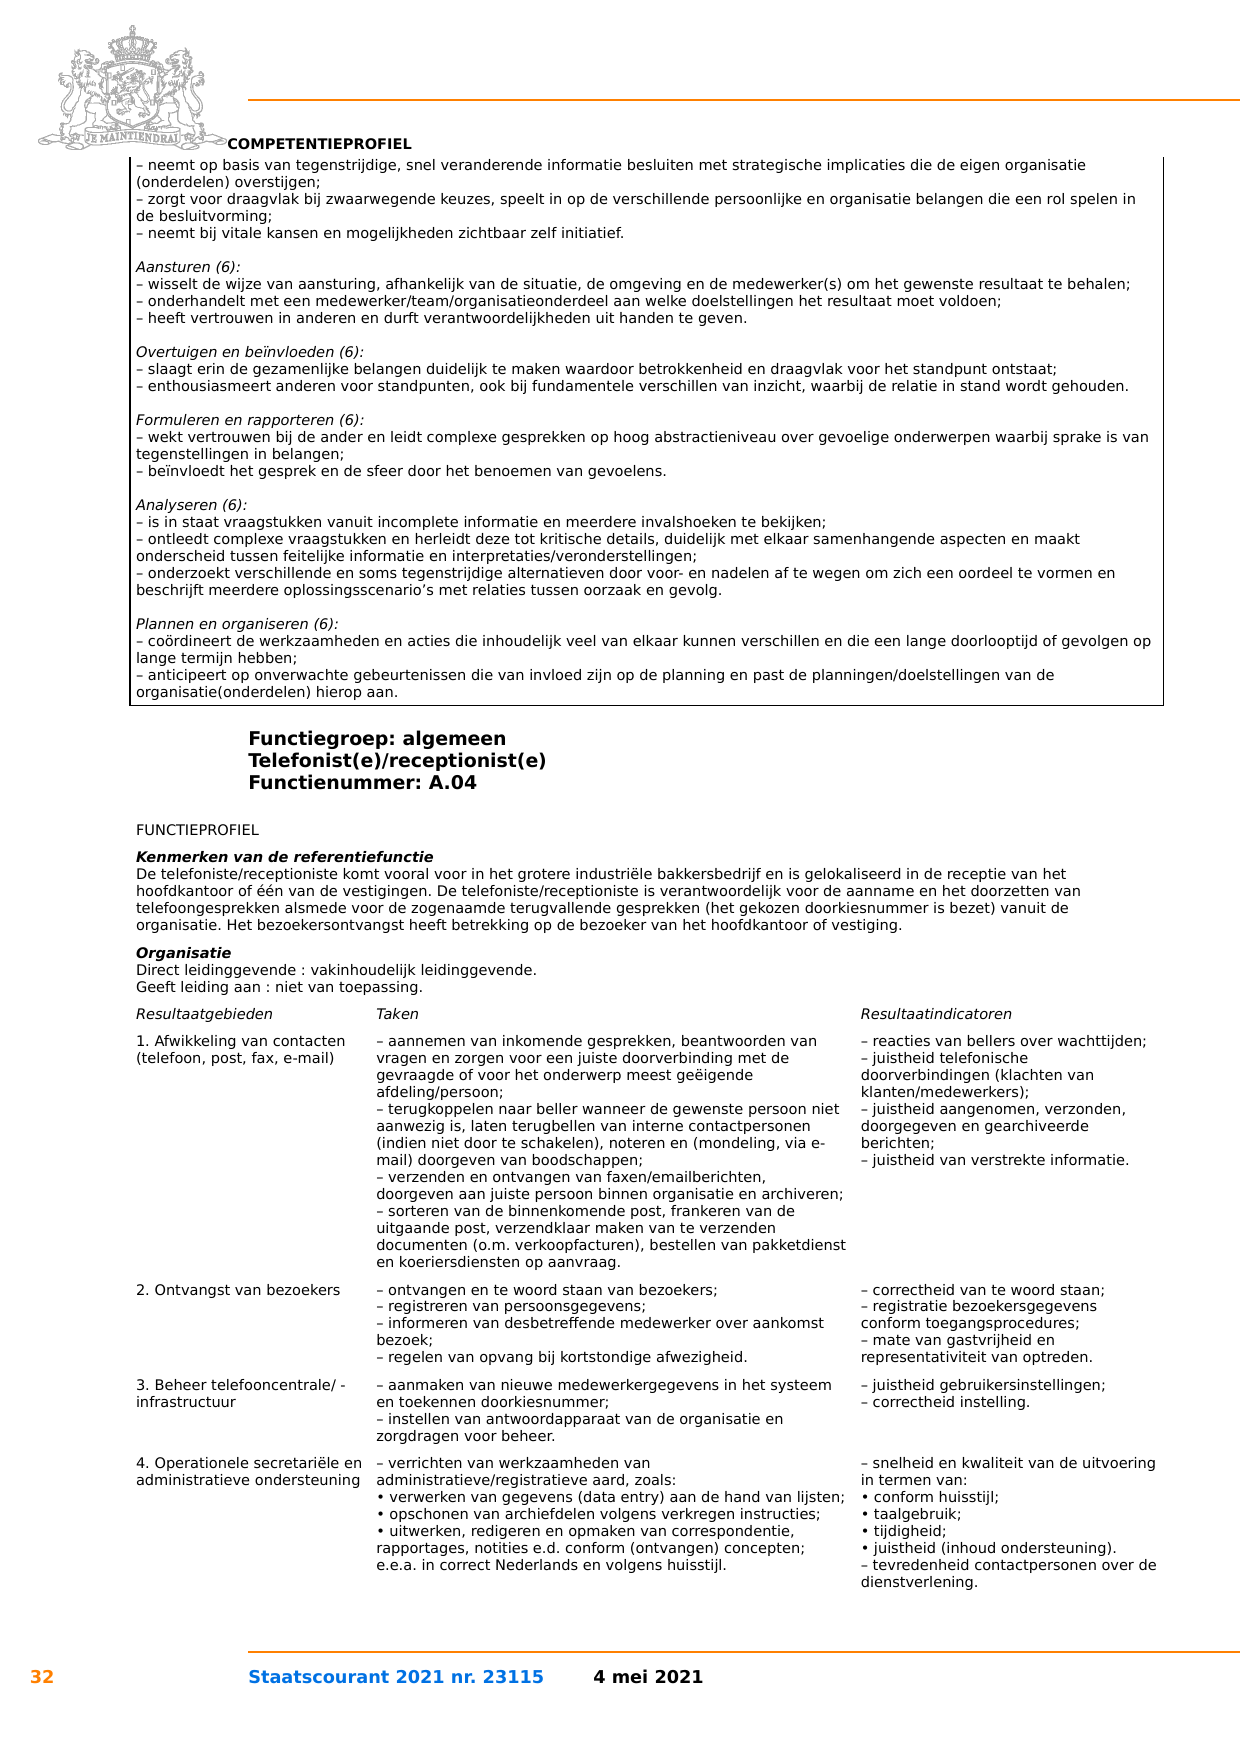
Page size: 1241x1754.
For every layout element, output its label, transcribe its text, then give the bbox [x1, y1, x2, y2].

table_cell 4. Operationele secretariële en administratieve ondersteuning [131, 1450, 369, 1596]
text Telefonist(e)/receptionist(e) [248, 750, 1163, 772]
table_cell 3. Beheer telefooncentrale/ -infrastructuur [131, 1372, 369, 1449]
table_cell Analyseren (6): – is in staat vraagstukken vanuit incomplete informatie en meerdere invalshoeken te bekijken; – ontleedt complexe vraagstukken en herleidt deze tot kritische details, duidelijk met elkaar samenhangende aspecten en maakt onderscheid tussen feitelijke informatie en interpretaties/veronderstellingen; – onderzoekt verschillende en soms tegenstrijdige alternatieven door voor- en nadelen af te wegen om zich een oordeel te vormen en beschrijft meerdere oplossingsscenario’s met relaties tussen oorzaak en gevolg. [131, 497, 1163, 599]
table_cell 2. Ontvangst van bezoekers [131, 1277, 369, 1371]
text Functienummer: A.04 [248, 772, 1163, 794]
table_cell Aansturen (6): – wisselt de wijze van aansturing, afhankelijk van de situatie, de omgeving en de medewerker(s) om het gewenste resultaat te behalen; – onderhandelt met een medewerker/team/organisatieonderdeel aan welke doelstellingen het resultaat moet voldoen; – heeft vertrouwen in anderen en durft verantwoordelijkheden uit handen te geven. [131, 259, 1163, 327]
table_cell – juistheid gebruikersinstellingen; – correctheid instelling. [855, 1372, 1163, 1449]
table_cell [131, 480, 1163, 497]
table_cell – aanmaken van nieuwe medewerkergegevens in het systeem en toekennen doorkiesnummer; – instellen van antwoordapparaat van de organisatie en zorgdragen voor beheer. [371, 1372, 854, 1449]
table_cell Kenmerken van de referentiefunctie De telefoniste/receptioniste komt vooral voor in het grotere industriële bakkersbedrijf en is gelokaliseerd in de receptie van het hoofdkantoor of één van de vestigingen. De telefoniste/receptioniste is verantwoordelijk voor de aanname en het doorzetten van telefoongesprekken alsmede voor de zogenaamde terugvallende gesprekken (het gekozen doorkiesnummer is bezet) vanuit de organisatie. Het bezoekersontvangst heeft betrekking op de bezoeker van het hoofdkantoor of vestiging. [131, 845, 1163, 939]
table_cell Taken [371, 1001, 854, 1027]
table_cell – snelheid en kwaliteit van de uitvoering in termen van: • conform huisstijl; • taalgebruik; • tijdigheid; • juistheid (inhoud ondersteuning). – tevredenheid contactpersonen over de dienstverlening. [855, 1450, 1163, 1596]
picture [38, 25, 227, 150]
table_cell [131, 599, 1163, 616]
table_cell 1. Afwikkeling van contacten (telefoon, post, fax, e-mail) [131, 1029, 369, 1276]
table_cell – correctheid van te woord staan; – registratie bezoekersgegevens conform toegangsprocedures; – mate van gastvrijheid en representativiteit van optreden. [855, 1277, 1163, 1371]
table_cell [131, 327, 1163, 344]
table_cell Resultaatindicatoren [855, 1001, 1163, 1027]
table_cell Formuleren en rapporteren (6): – wekt vertrouwen bij de ander en leidt complexe gesprekken op hoog abstractieniveau over gevoelige onderwerpen waarbij sprake is van tegenstellingen in belangen; – beïnvloedt het gesprek en de sfeer door het benoemen van gevoelens. [131, 412, 1163, 480]
table_cell – reacties van bellers over wachttijden; – juistheid telefonische doorverbindingen (klachten van klanten/medewerkers); – juistheid aangenomen, verzonden, doorgegeven en gearchiveerde berichten; – juistheid van verstrekte informatie. [855, 1029, 1163, 1276]
table_cell – aannemen van inkomende gesprekken, beantwoorden van vragen en zorgen voor een juiste doorverbinding met de gevraagde of voor het onderwerp meest geëigende afdeling/persoon; – terugkoppelen naar beller wanneer de gewenste persoon niet aanwezig is, laten terugbellen van interne contactpersonen (indien niet door te schakelen), noteren en (mondeling, via e-mail) doorgeven van boodschappen; – verzenden en ontvangen van faxen/emailberichten, doorgeven aan juiste persoon binnen organisatie en archiveren; – sorteren van de binnenkomende post, frankeren van de uitgaande post, verzendklaar maken van te verzenden documenten (o.m. verkoopfacturen), bestellen van pakketdienst en koeriersdiensten op aanvraag. [371, 1029, 854, 1276]
table_cell [131, 395, 1163, 412]
table_header COMPETENTIEPROFIEL [131, 131, 1163, 157]
table_header FUNCTIEPROFIEL [131, 817, 1163, 843]
table_cell Overtuigen en beïnvloeden (6): – slaagt erin de gezamenlijke belangen duidelijk te maken waardoor betrokkenheid en draagvlak voor het standpunt ontstaat; – enthousiasmeert anderen voor standpunten, ook bij fundamentele verschillen van inzicht, waarbij de relatie in stand wordt gehouden. [131, 344, 1163, 395]
table_cell – neemt op basis van tegenstrijdige, snel veranderende informatie besluiten met strategische implicaties die de eigen organisatie (onderdelen) overstijgen; – zorgt voor draagvlak bij zwaarwegende keuzes, speelt in op de verschillende persoonlijke en organisatie belangen die een rol spelen in de besluitvorming; – neemt bij vitale kansen en mogelijkheden zichtbaar zelf initiatief. [131, 158, 1163, 242]
table_cell – verrichten van werkzaamheden van administratieve/registratieve aard, zoals: • verwerken van gegevens (data entry) aan de hand van lijsten; • opschonen van archiefdelen volgens verkregen instructies; • uitwerken, redigeren en opmaken van correspondentie, rapportages, notities e.d. conform (ontvangen) concepten; e.e.a. in correct Nederlands en volgens huisstijl. [371, 1450, 854, 1596]
table_cell Organisatie Direct leidinggevende : vakinhoudelijk leidinggevende. Geeft leiding aan : niet van toepassing. [131, 940, 1163, 1000]
table_cell Plannen en organiseren (6): – coördineert de werkzaamheden en acties die inhoudelijk veel van elkaar kunnen verschillen en die een lange doorlooptijd of gevolgen op lange termijn hebben; – anticipeert op onverwachte gebeurtenissen die van invloed zijn op de planning en past de planningen/doelstellingen van de organisatie(onderdelen) hierop aan. [131, 616, 1163, 705]
text Functiegroep: algemeen [248, 728, 1163, 750]
table_cell [131, 242, 1163, 259]
table_cell – ontvangen en te woord staan van bezoekers; – registreren van persoonsgegevens; – informeren van desbetreffende medewerker over aankomst bezoek; – regelen van opvang bij kortstondige afwezigheid. [371, 1277, 854, 1371]
table_cell Resultaatgebieden [131, 1001, 369, 1027]
